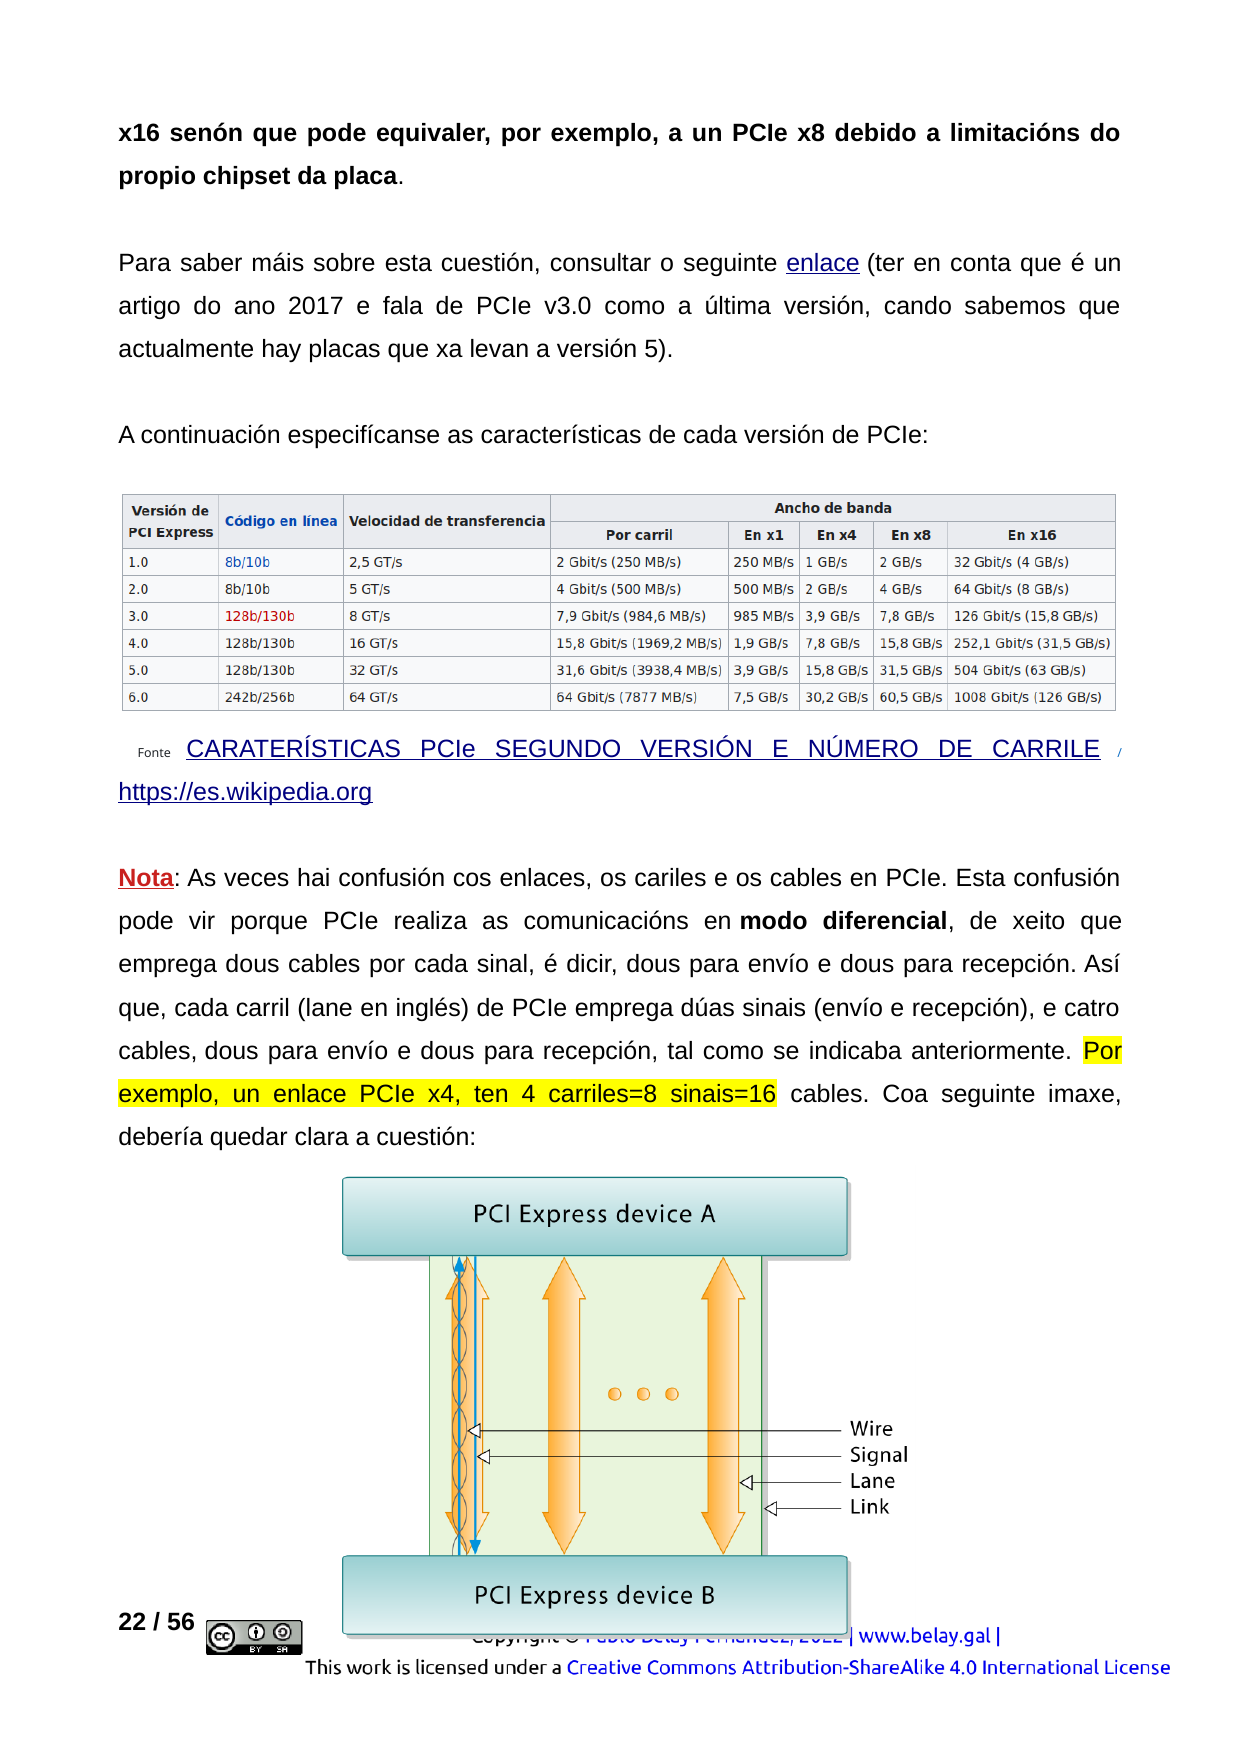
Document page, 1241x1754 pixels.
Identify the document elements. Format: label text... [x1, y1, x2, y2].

text Para saber máis sobre esta cuestión, consultar o seguinte enlace (ter en conta que é un artigo do ano 2017 e fala de PCIe v3.0 como a última versión, cando sabemos que actualmente hay placas que xa levan a versión 5). [118, 247, 1122, 362]
text A continuación especifícanse as características de cada versión de PCIe: [118, 420, 1122, 449]
picture [118, 489, 1123, 720]
picture [200, 1165, 1205, 1690]
text [118, 463, 1122, 489]
text Fonte CARATERÍSTICAS PCIe SEGUNDO VERSIÓN E NÚMERO DE CARRILE / https://es.wikipedia.org [118, 720, 1122, 806]
text x16 senón que pode equivaler, por exemplo, a un PCIe x8 debido a limitacións do propio chipset da placa. [118, 118, 1122, 190]
text Nota: As veces hai confusión cos enlaces, os cariles e os cables en PCIe. Esta confusión pode vir porque PCIe realiza as comunicacións en modo diferencial, de xeito que emprega dous cables por cada sinal, é dicir, dous para envío e dous para recepción. Así que, cada carril (lane en inglés) de PCIe emprega dúas sinais (envío e recepción), e catro cables, dous para envío e dous para recepción, tal como se indicaba anteriormente. Por exemplo, un enlace PCIe x4, ten 4 carriles=8 sinais=16 cables. Coa seguinte imaxe, debería quedar clara a cuestión: [118, 863, 1122, 1151]
